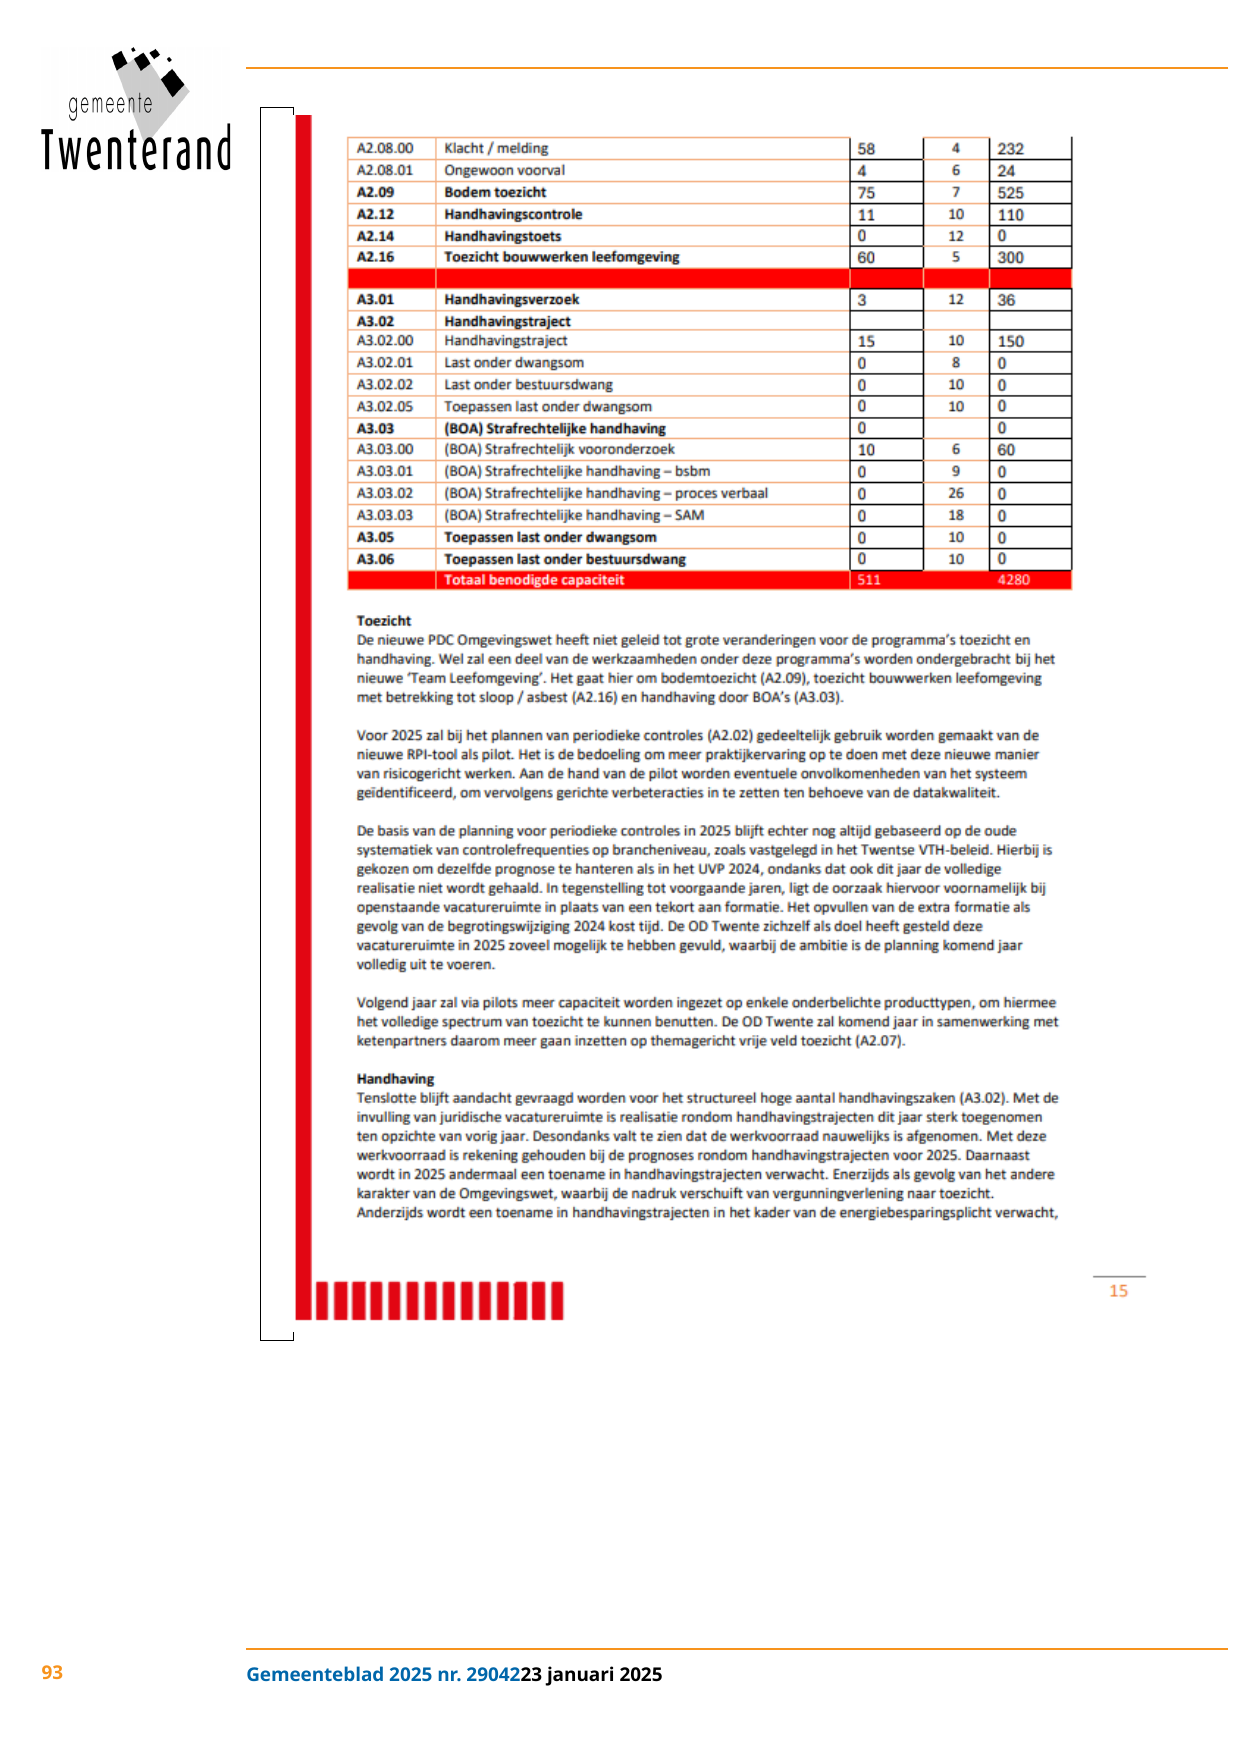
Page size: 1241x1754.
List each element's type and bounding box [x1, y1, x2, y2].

picture [268, 115, 1155, 1332]
picture [41, 47, 231, 172]
